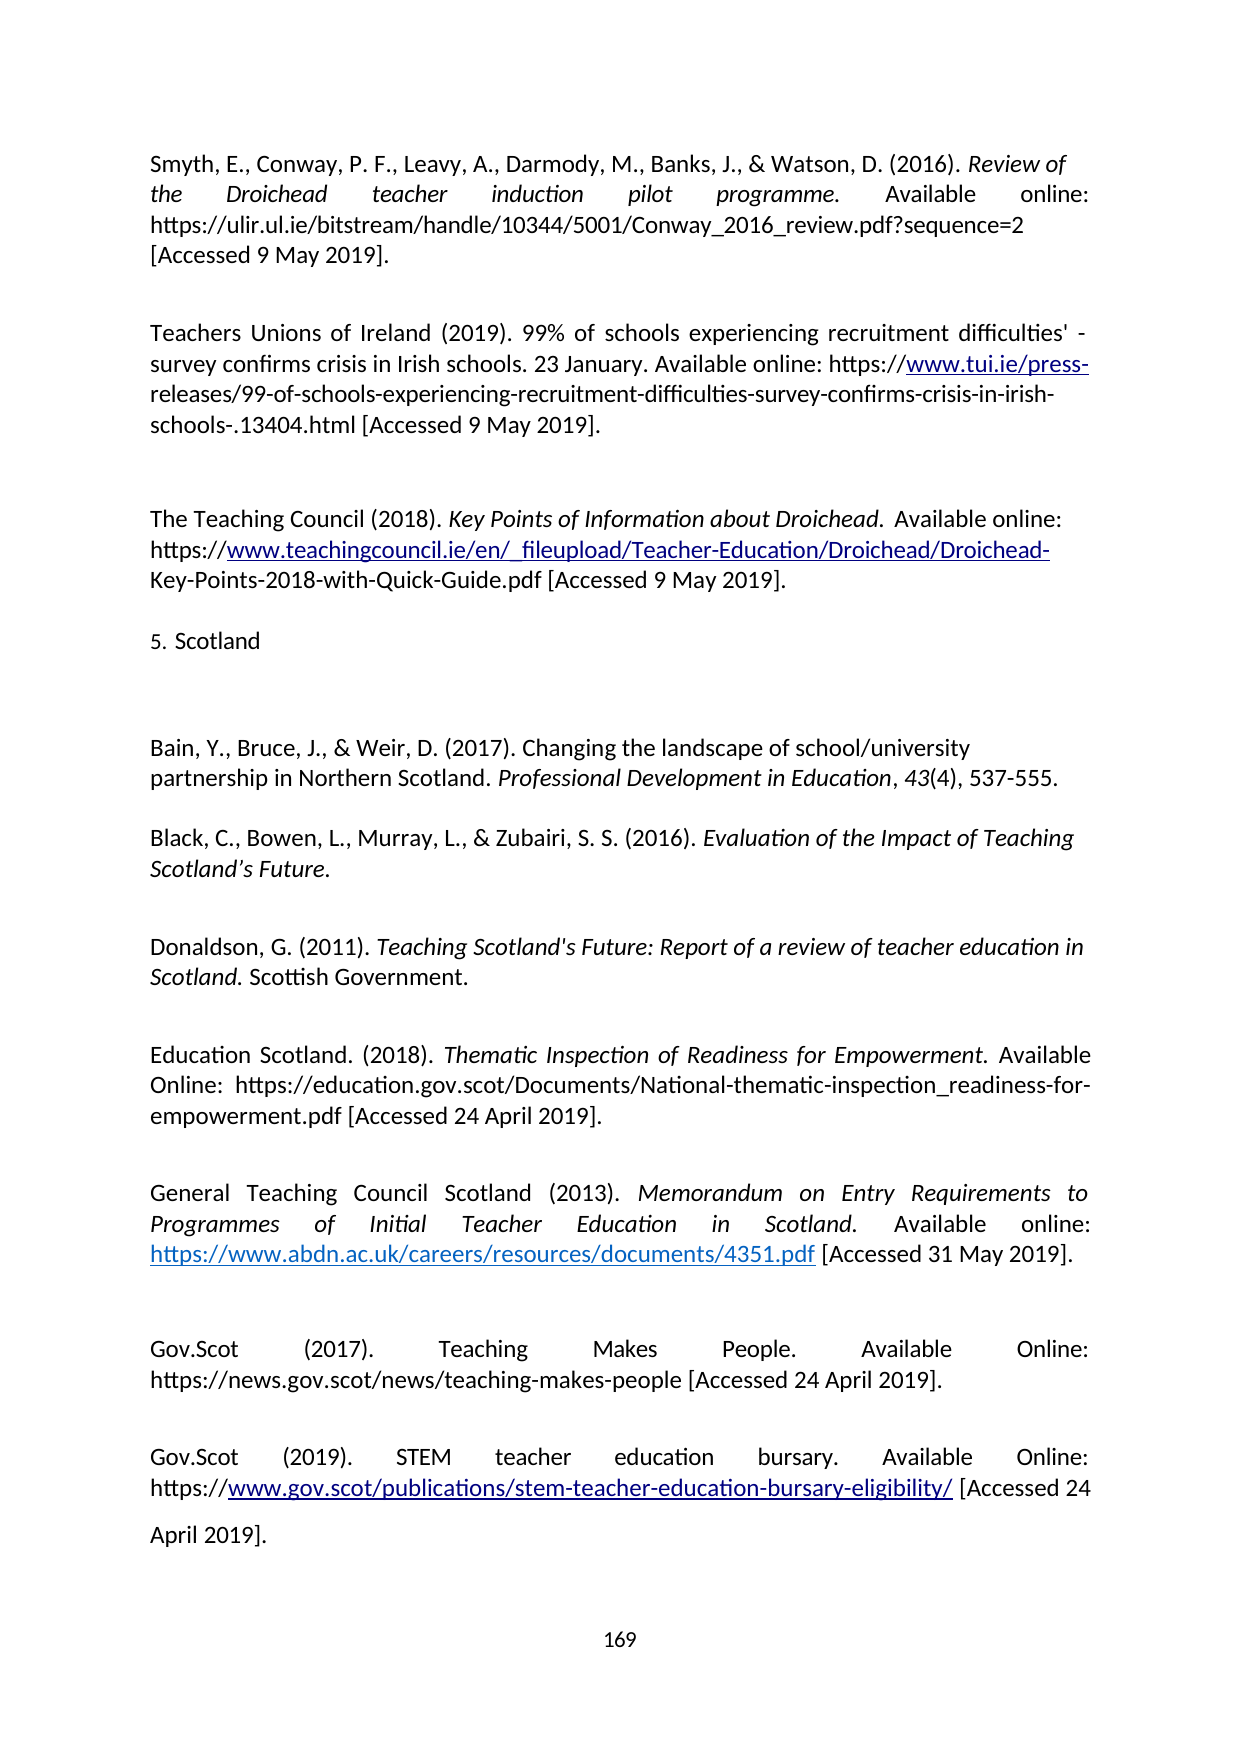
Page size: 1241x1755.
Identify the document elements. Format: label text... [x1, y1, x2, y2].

text April 2019]. [150, 1519, 1103, 1550]
text Donaldson, G. (2011). Teaching Scotland's Future: Report of a review of teacher education in Scotland. Scottish Government. [150, 931, 1103, 992]
text Gov.Scot (2017). Teaching Makes People. Available Online: https://news.gov.scot/news/teaching-makes-people [Accessed 24 April 2019]. [150, 1333, 1091, 1394]
text Black, C., Bowen, L., Murray, L., & Zubairi, S. S. (2016). Evaluation of the Impact of Teaching Scotland’s Future. [150, 823, 1103, 884]
text Education Scotland. (2018). Thematic Inspection of Readiness for Empowerment. Available Online: https://education.gov.scot/Documents/National-thematic-inspection_readiness-for- empowerment.pdf [Accessed 24 April 2019]. [150, 1039, 1091, 1131]
text Gov.Scot (2019). STEM teacher education bursary. Available Online: https://www.gov.scot/publications/stem-teacher-education-bursary-eligibility/ [Accessed 24 [150, 1441, 1091, 1502]
text Teachers Unions of Ireland (2019). 99% of schools experiencing recruitment difficulties' - survey confirms crisis in Irish schools. 23 January. Available online: https://www.tui.ie/press- releases/99-of-schools-experiencing-recruitment-difficulties-survey-confirms-crisis-in-irish- schools-.13404.html [Accessed 9 May 2019]. [150, 317, 1091, 439]
text The Teaching Council (2018). Key Points of Information about Droichead. Available online: https://www.teachingcouncil.ie/en/_fileupload/Teacher-Education/Droichead/Droichead- Key-Points-2018-with-Quick-Guide.pdf [Accessed 9 May 2019]. [150, 503, 1091, 595]
list Scotland [150, 625, 1103, 656]
text General Teaching Council Scotland (2013). Memorandum on Entry Requirements to Programmes of Initial Teacher Education in Scotland. Available online: https://www.abdn.ac.uk/careers/resources/documents/4351.pdf [Accessed 31 May 2019]. [150, 1178, 1091, 1269]
text Bain, Y., Bruce, J., & Weir, D. (2017). Changing the landscape of school/university partnership in Northern Scotland. Professional Development in Education, 43(4), 537-555. [150, 732, 1091, 793]
text Smyth, E., Conway, P. F., Leavy, A., Darmody, M., Banks, J., & Watson, D. (2016). Review of the Droichead teacher induction pilot programme. Available online: https://ulir.ul.ie/bitstream/handle/10344/5001/Conway_2016_review.pdf?sequence=2 [Accessed 9 May 2019]. [150, 148, 1091, 270]
